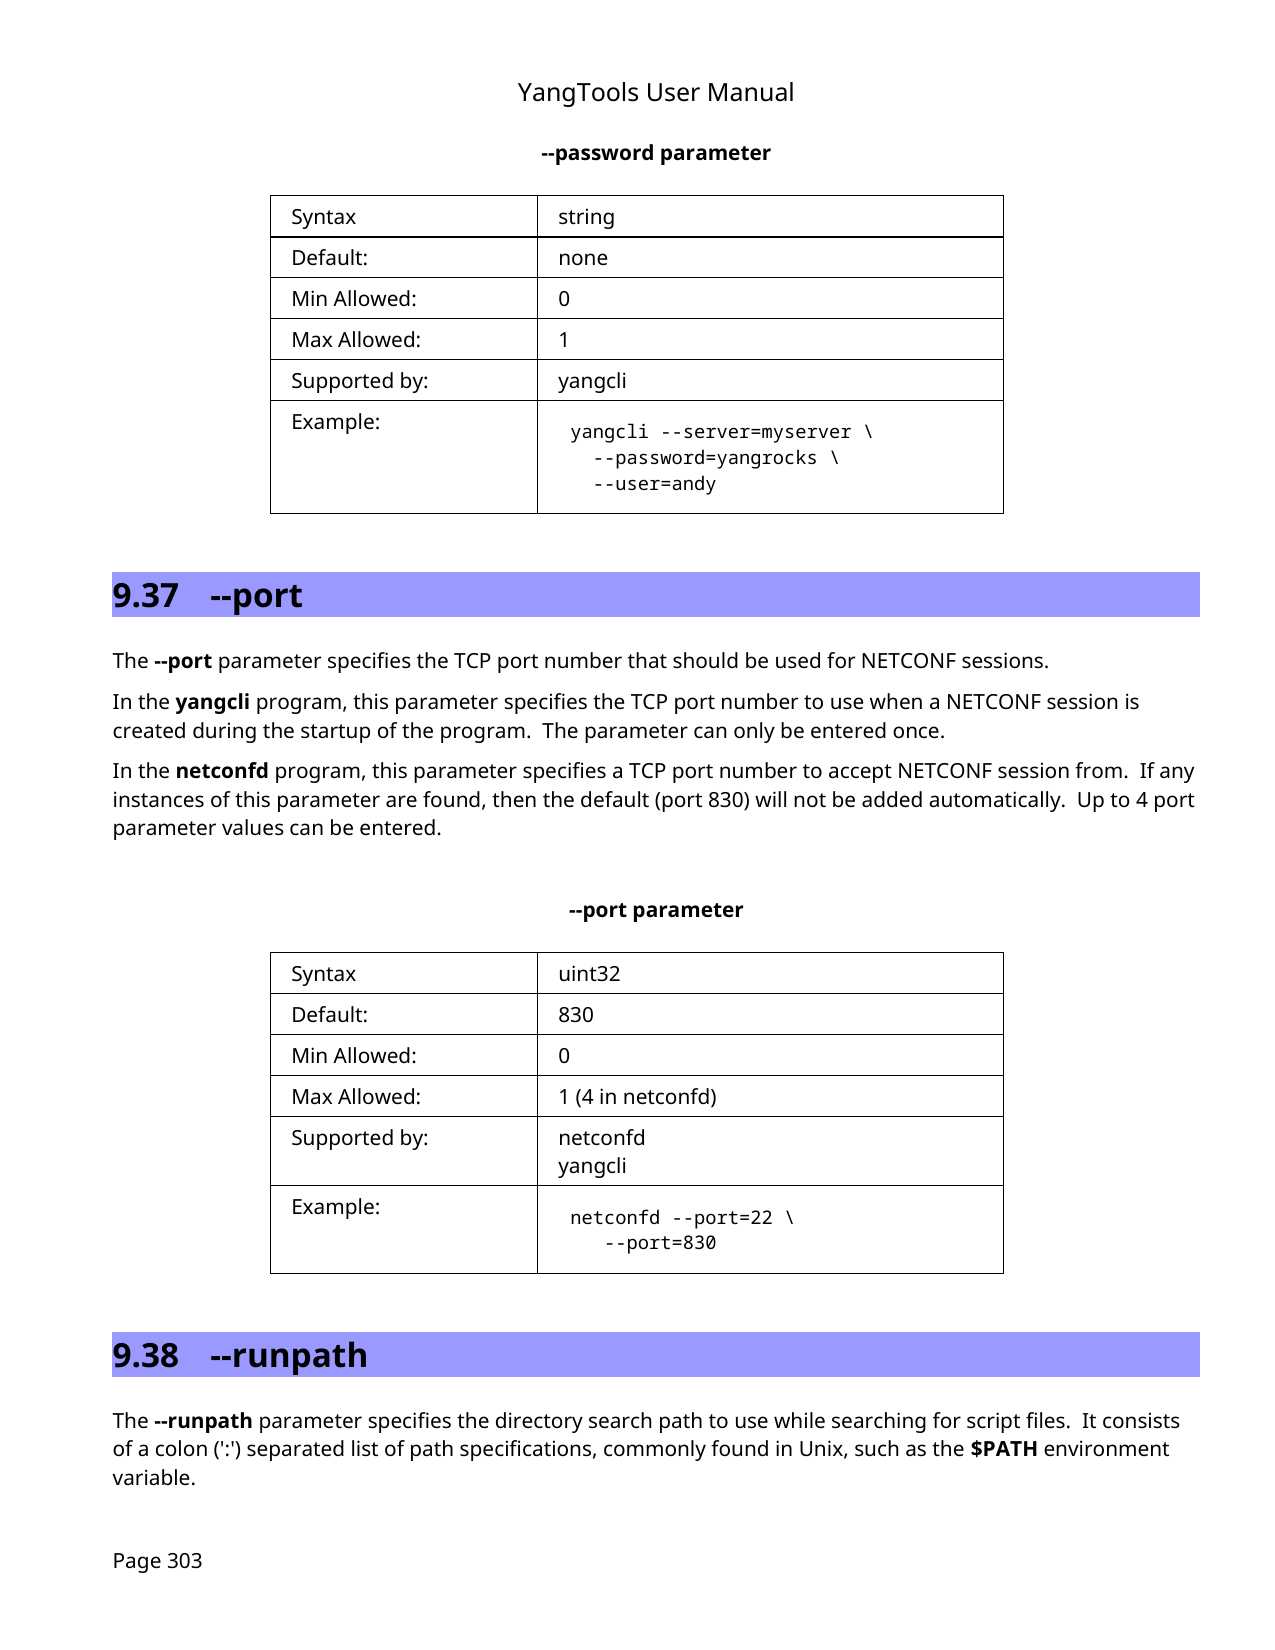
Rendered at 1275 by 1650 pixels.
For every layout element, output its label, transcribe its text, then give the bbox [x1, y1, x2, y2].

text The --port parameter specifies the TCP port number that should be used for NETCONF sessions. [112, 646, 1200, 675]
table_cell Supported by: [271, 360, 537, 400]
table_cell Default: [271, 994, 537, 1034]
table_header Syntax [271, 953, 537, 993]
text The --runpath parameter specifies the directory search path to use while searching for script files. It consists of a colon (':') separated list of path specifications, commonly found in Unix, such as the $PATH environment variable. [112, 1406, 1200, 1491]
text In the netconfd program, this parameter specifies a TCP port number to accept NETCONF session from. If any instances of this parameter are found, then the default (port 830) will not be added automatically. Up to 4 port parameter values can be entered. [112, 757, 1200, 842]
table_header string [538, 196, 1003, 236]
table_cell Example: [271, 401, 537, 513]
table_cell 1 (4 in netconfd) [538, 1076, 1003, 1116]
table_header uint32 [538, 953, 1003, 993]
subtitle --password parameter [127, 138, 1185, 167]
text In the yangcli program, this parameter specifies the TCP port number to use when a NETCONF session is created during the startup of the program. The parameter can only be entered once. [112, 687, 1200, 744]
subtitle --runpath [112, 1332, 1200, 1377]
table_cell Min Allowed: [271, 278, 537, 318]
table_cell 1 [538, 319, 1003, 359]
table_cell 0 [538, 1035, 1003, 1075]
table_cell Supported by: [271, 1117, 537, 1185]
subtitle --port parameter [127, 895, 1185, 924]
table_cell Min Allowed: [271, 1035, 537, 1075]
table_cell yangcli [538, 360, 1003, 400]
table_cell 830 [538, 994, 1003, 1034]
subtitle --port [112, 572, 1200, 617]
table_cell Default: [271, 238, 537, 277]
table_cell Example: [271, 1186, 537, 1273]
table_cell Max Allowed: [271, 1076, 537, 1116]
table_cell Max Allowed: [271, 319, 537, 359]
table_cell netconfd --port=22 \ --port=830 [538, 1186, 1003, 1273]
table_cell netconfd yangcli [538, 1117, 1003, 1185]
table_cell none [538, 238, 1003, 277]
table_cell yangcli --server=myserver \ --password=yangrocks \ --user=andy [538, 401, 1003, 513]
table_header Syntax [271, 196, 537, 236]
table_cell 0 [538, 278, 1003, 318]
